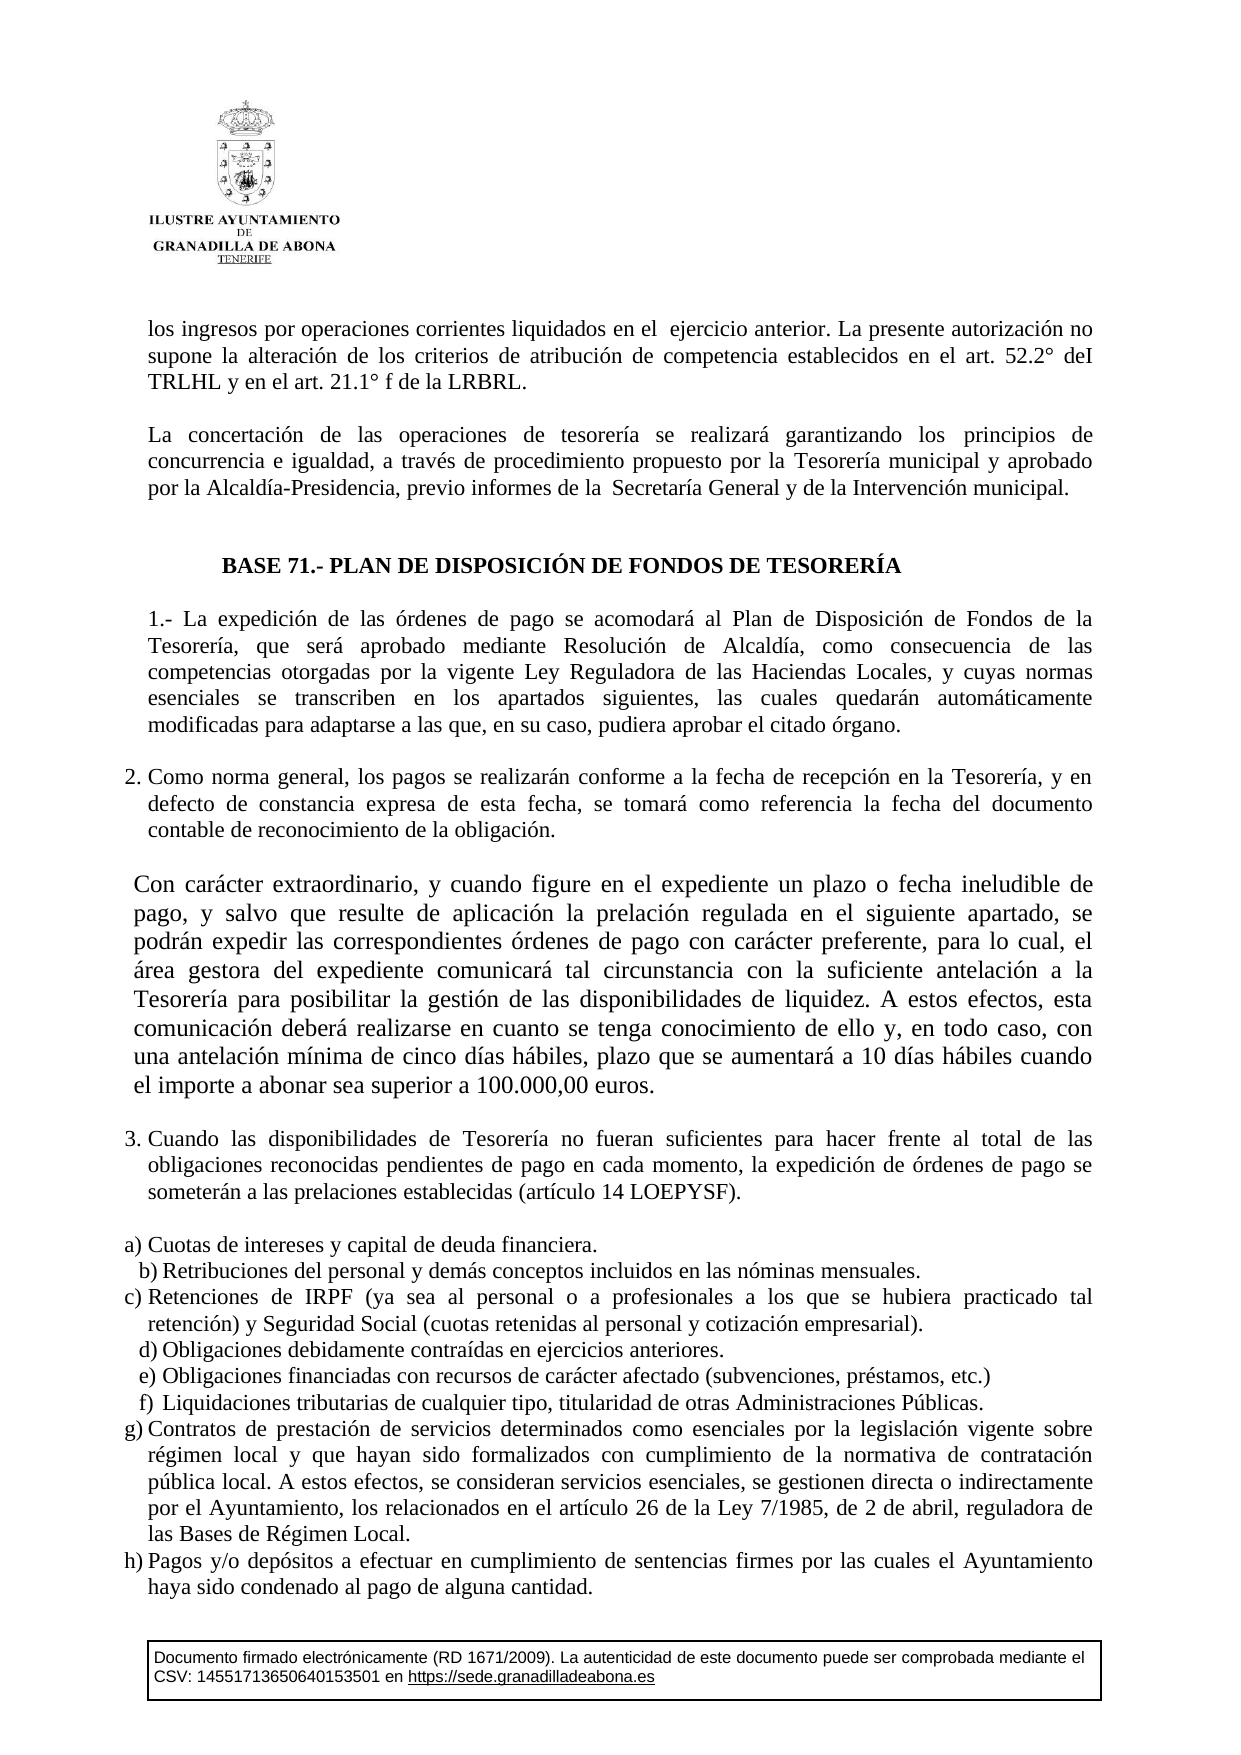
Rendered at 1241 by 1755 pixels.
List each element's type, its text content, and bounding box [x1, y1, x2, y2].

text los ingresos por operaciones corrientes liquidados en el ejercicio anterior. La presente autorización no supone la alteración de los criterios de atribución de competencia establecidos en el art. 52.2° deI TRLHL y en el art. 21.1° f de la LRBRL. [148, 315, 1093, 394]
list Liquidaciones tributarias de cualquier tipo, titularidad de otras Administraciones Públicas. [148, 1389, 1116, 1415]
list Retenciones de IRPF (ya sea al personal o a profesionales a los que se hubiera practicado tal retención) y Seguridad Social (cuotas retenidas al personal y cotización empresarial). [133, 1283, 1093, 1336]
list Cuotas de intereses y capital de deuda financiera. [133, 1231, 1116, 1257]
list Retribuciones del personal y demás conceptos incluidos en las nóminas mensuales. [148, 1257, 1116, 1283]
text 1.- La expedición de las órdenes de pago se acomodará al Plan de Disposición de Fondos de la Tesorería, que será aprobado mediante Resolución de Alcaldía, como consecuencia de las competencias otorgadas por la vigente Ley Reguladora de las Haciendas Locales, y cuyas normas esenciales se transcriben en los apartados siguientes, las cuales quedarán automáticamente modificadas para adaptarse a las que, en su caso, pudiera aprobar el citado órgano. [148, 605, 1093, 737]
list Obligaciones debidamente contraídas en ejercicios anteriores. [148, 1336, 1116, 1362]
text Con carácter extraordinario, y cuando figure en el expediente un plazo o fecha ineludible de pago, y salvo que resulte de aplicación la prelación regulada en el siguiente apartado, se podrán expedir las correspondientes órdenes de pago con carácter preferente, para lo cual, el área gestora del expediente comunicará tal circunstancia con la suficiente antelación a la Tesorería para posibilitar la gestión de las disponibilidades de liquidez. A estos efectos, esta comunicación deberá realizarse en cuanto se tenga conocimiento de ello y, en todo caso, con una antelación mínima de cinco días hábiles, plazo que se aumentará a 10 días hábiles cuando el importe a abonar sea superior a 100.000,00 euros. [133, 869, 1093, 1099]
text La concertación de las operaciones de tesorería se realizará garantizando los principios de concurrencia e igualdad, a través de procedimiento propuesto por la Tesorería municipal y aprobado por la Alcaldía-Presidencia, previo informes de la Secretaría General y de la Intervención municipal. [148, 421, 1093, 500]
list Pagos y/o depósitos a efectuar en cumplimiento de sentencias firmes por las cuales el Ayuntamiento haya sido condenado al pago de alguna cantidad. [133, 1547, 1093, 1599]
list Obligaciones financiadas con recursos de carácter afectado (subvenciones, préstamos, etc.) [148, 1362, 1116, 1389]
text BASE 71.- PLAN DE DISPOSICIÓN DE FONDOS DE TESORERÍA [222, 553, 1116, 579]
list Como norma general, los pagos se realizarán conforme a la fecha de recepción en la Tesorería, y en defecto de constancia expresa de esta fecha, se tomará como referencia la fecha del documento contable de reconocimiento de la obligación. [133, 763, 1093, 842]
list Contratos de prestación de servicios determinados como esenciales por la legislación vigente sobre régimen local y que hayan sido formalizados con cumplimiento de la normativa de contratación pública local. A estos efectos, se consideran servicios esenciales, se gestionen directa o indirectamente por el Ayuntamiento, los relacionados en el artículo 26 de la Ley 7/1985, de 2 de abril, reguladora de las Bases de Régimen Local. [133, 1415, 1093, 1547]
list Cuando las disponibilidades de Tesorería no fueran suficientes para hacer frente al total de las obligaciones reconocidas pendientes de pago en cada momento, la expedición de órdenes de pago se someterán a las prelaciones establecidas (artículo 14 LOEPYSF). [133, 1125, 1093, 1204]
